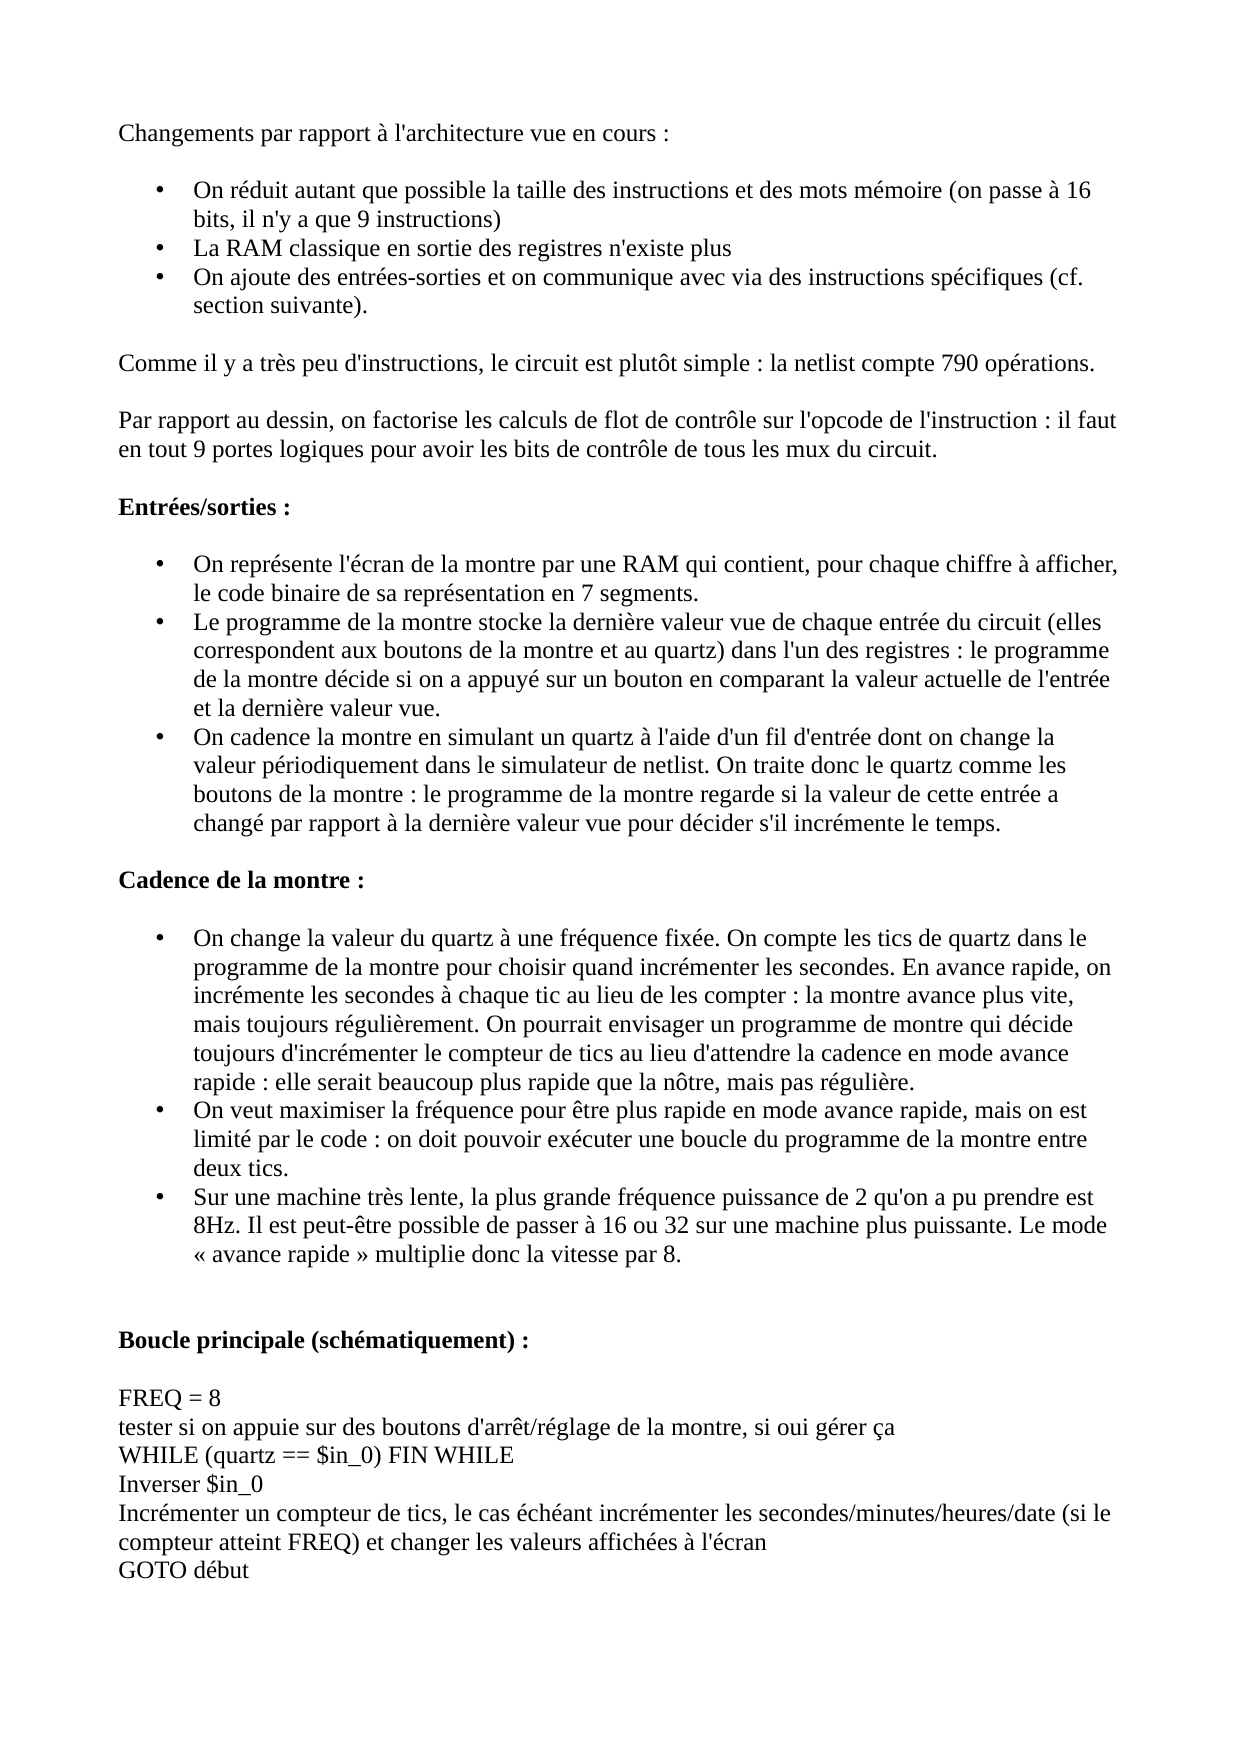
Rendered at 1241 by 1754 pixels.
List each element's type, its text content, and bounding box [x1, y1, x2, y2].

text FREQ = 8 [118, 1383, 1122, 1412]
list La RAM classique en sortie des registres n'existe plus [156, 233, 1122, 262]
text tester si on appuie sur des boutons d'arrêt/réglage de la montre, si oui gérer ça [118, 1412, 1122, 1441]
list Le programme de la montre stocke la dernière valeur vue de chaque entrée du circuit (elles correspondent aux boutons de la montre et au quartz) dans l'un des registres : le programme de la montre décide si on a appuyé sur un bouton en comparant la valeur actuelle de l'entrée et la dernière valeur vue. [156, 607, 1122, 722]
text Changements par rapport à l'architecture vue en cours : [118, 118, 1122, 147]
text WHILE (quartz == $in_0) FIN WHILE [118, 1441, 1122, 1469]
list On ajoute des entrées-sorties et on communique avec via des instructions spécifiques (cf. section suivante). [156, 262, 1122, 319]
text Inverser $in_0 [118, 1469, 1122, 1498]
list On veut maximiser la fréquence pour être plus rapide en mode avance rapide, mais on est limité par le code : on doit pouvoir exécuter une boucle du programme de la montre entre deux tics. [156, 1096, 1122, 1182]
list On réduit autant que possible la taille des instructions et des mots mémoire (on passe à 16 bits, il n'y a que 9 instructions) [156, 176, 1122, 233]
text Boucle principale (schématiquement) : [118, 1326, 1122, 1354]
text Cadence de la montre : [118, 866, 1122, 894]
text GOTO début [118, 1556, 1122, 1584]
text Entrées/sorties : [118, 492, 1122, 521]
text Par rapport au dessin, on factorise les calculs de flot de contrôle sur l'opcode de l'instruction : il faut en tout 9 portes logiques pour avoir les bits de contrôle de tous les mux du circuit. [118, 406, 1122, 463]
list On cadence la montre en simulant un quartz à l'aide d'un fil d'entrée dont on change la valeur périodiquement dans le simulateur de netlist. On traite donc le quartz comme les boutons de la montre : le programme de la montre regarde si la valeur de cette entrée a changé par rapport à la dernière valeur vue pour décider s'il incrémente le temps. [156, 722, 1122, 837]
list On représente l'écran de la montre par une RAM qui contient, pour chaque chiffre à afficher, le code binaire de sa représentation en 7 segments. [156, 549, 1122, 607]
text Comme il y a très peu d'instructions, le circuit est plutôt simple : la netlist compte 790 opérations. [118, 348, 1122, 377]
list On change la valeur du quartz à une fréquence fixée. On compte les tics de quartz dans le programme de la montre pour choisir quand incrémenter les secondes. En avance rapide, on incrémente les secondes à chaque tic au lieu de les compter : la montre avance plus vite, mais toujours régulièrement. On pourrait envisager un programme de montre qui décide toujours d'incrémenter le compteur de tics au lieu d'attendre la cadence en mode avance rapide : elle serait beaucoup plus rapide que la nôtre, mais pas régulière. [156, 923, 1122, 1096]
list Sur une machine très lente, la plus grande fréquence puissance de 2 qu'on a pu prendre est 8Hz. Il est peut-être possible de passer à 16 ou 32 sur une machine plus puissante. Le mode « avance rapide » multiplie donc la vitesse par 8. [156, 1182, 1122, 1268]
text Incrémenter un compteur de tics, le cas échéant incrémenter les secondes/minutes/heures/date (si le compteur atteint FREQ) et changer les valeurs affichées à l'écran [118, 1498, 1122, 1556]
